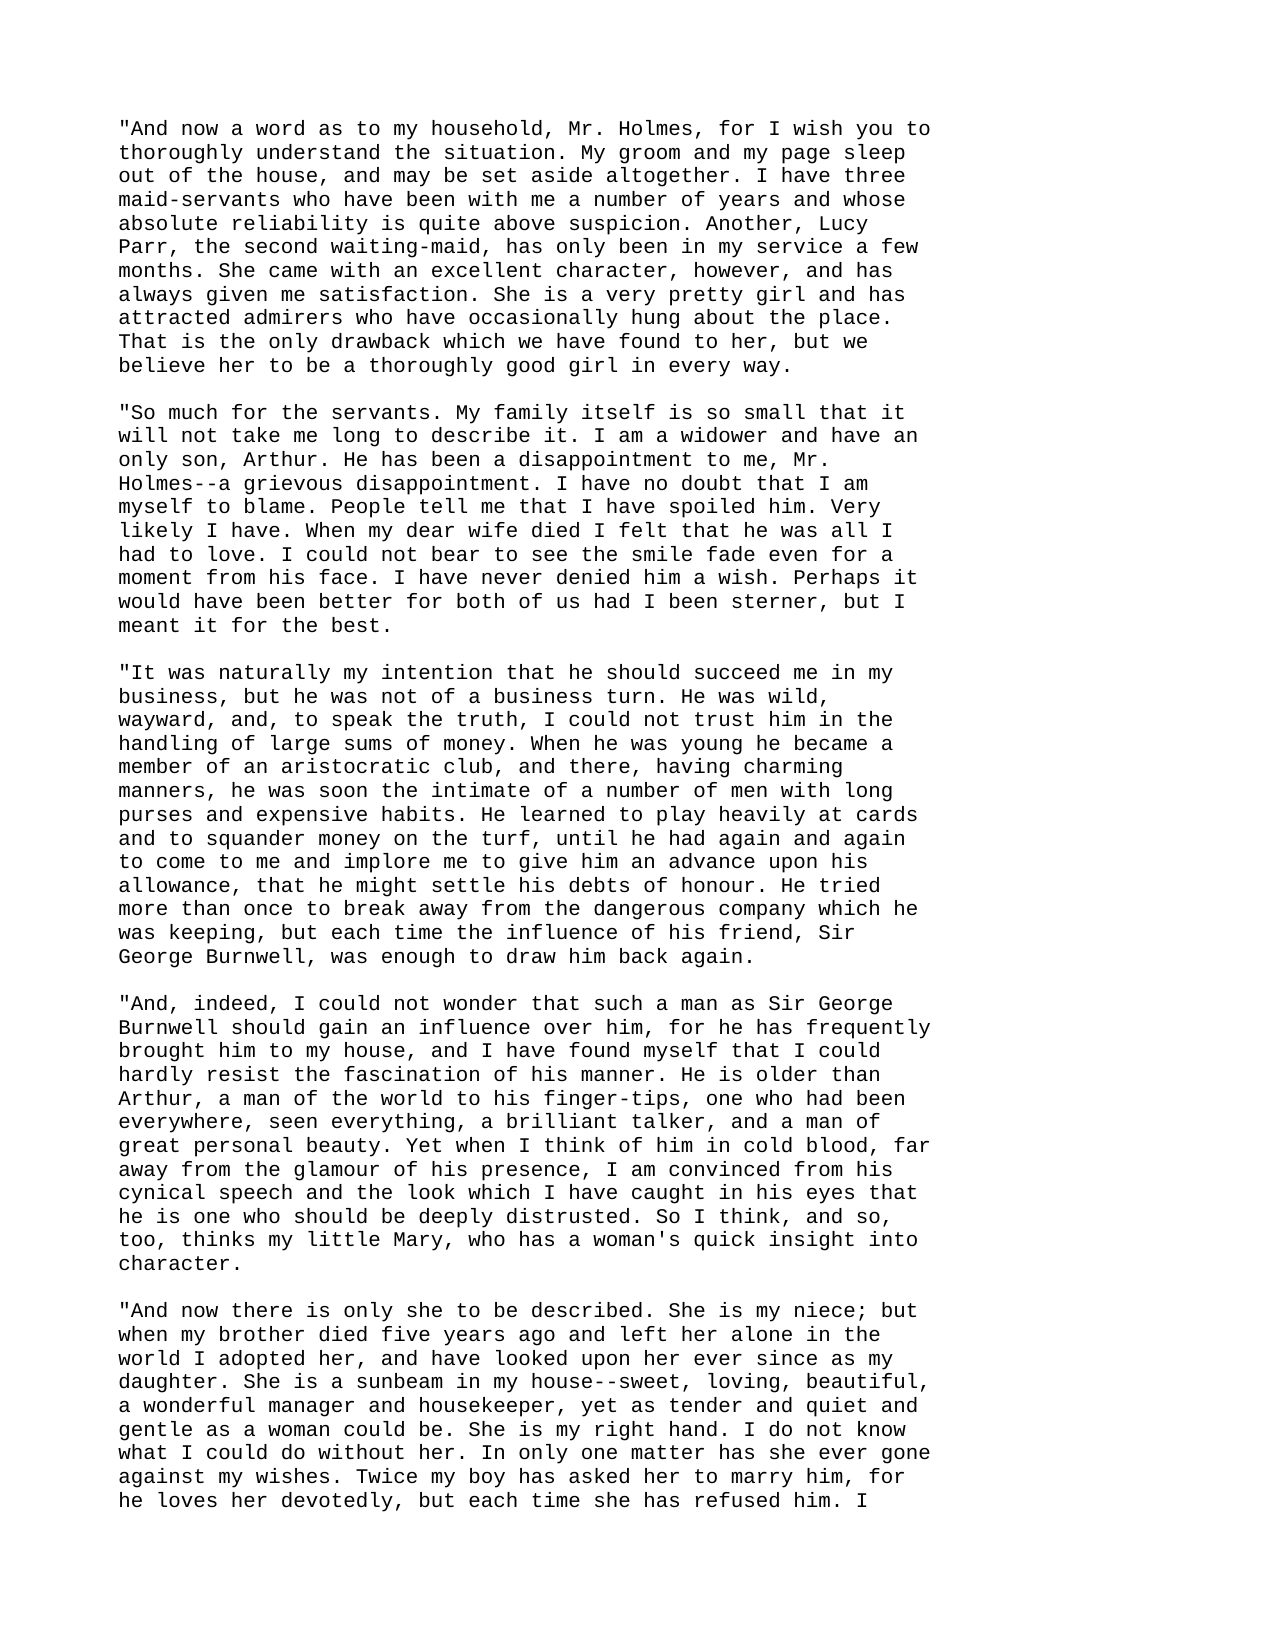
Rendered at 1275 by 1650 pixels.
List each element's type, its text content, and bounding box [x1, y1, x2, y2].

text handling of large sums of money. When he was young he became a [118, 733, 1157, 757]
text everywhere, seen everything, a brilliant talker, and a man of [118, 1111, 1157, 1135]
text had to love. I could not bear to see the smile fade even for a [118, 544, 1157, 567]
text meant it for the best. [118, 615, 1157, 638]
text cynical speech and the look which I have caught in his eyes that [118, 1182, 1157, 1206]
text "So much for the servants. My family itself is so small that it [118, 402, 1157, 426]
text Parr, the second waiting-maid, has only been in my service a few [118, 236, 1157, 260]
text months. She came with an excellent character, however, and has [118, 260, 1157, 284]
text a wonderful manager and housekeeper, yet as tender and quiet and [118, 1395, 1157, 1419]
text purses and expensive habits. He learned to play heavily at cards [118, 804, 1157, 827]
text allowance, that he might settle his debts of honour. He tried [118, 875, 1157, 898]
text "And now a word as to my household, Mr. Holmes, for I wish you to [118, 118, 1157, 142]
text gentle as a woman could be. She is my right hand. I do not know [118, 1419, 1157, 1442]
text will not take me long to describe it. I am a widower and have an [118, 426, 1157, 449]
text That is the only drawback which we have found to her, but we [118, 331, 1157, 354]
text he is one who should be deeply distrusted. So I think, and so, [118, 1206, 1157, 1229]
text away from the glamour of his presence, I am convinced from his [118, 1158, 1157, 1182]
text "And, indeed, I could not wonder that such a man as Sir George [118, 993, 1157, 1017]
text absolute reliability is quite above suspicion. Another, Lucy [118, 213, 1157, 236]
text world I adopted her, and have looked upon her ever since as my [118, 1348, 1157, 1371]
text daughter. She is a sunbeam in my house--sweet, loving, beautiful, [118, 1371, 1157, 1395]
text likely I have. When my dear wife died I felt that he was all I [118, 520, 1157, 544]
text maid-servants who have been with me a number of years and whose [118, 189, 1157, 213]
text attracted admirers who have occasionally hung about the place. [118, 307, 1157, 331]
text what I could do without her. In only one matter has she ever gone [118, 1442, 1157, 1466]
text to come to me and implore me to give him an advance upon his [118, 851, 1157, 875]
text out of the house, and may be set aside altogether. I have three [118, 165, 1157, 189]
text against my wishes. Twice my boy has asked her to marry him, for [118, 1466, 1157, 1489]
text wayward, and, to speak the truth, I could not trust him in the [118, 709, 1157, 733]
text character. [118, 1253, 1157, 1277]
text brought him to my house, and I have found myself that I could [118, 1040, 1157, 1064]
text thoroughly understand the situation. My groom and my page sleep [118, 142, 1157, 165]
text myself to blame. People tell me that I have spoiled him. Very [118, 496, 1157, 520]
text business, but he was not of a business turn. He was wild, [118, 686, 1157, 709]
text member of an aristocratic club, and there, having charming [118, 757, 1157, 780]
text would have been better for both of us had I been sterner, but I [118, 591, 1157, 615]
text "And now there is only she to be described. She is my niece; but [118, 1300, 1157, 1324]
text George Burnwell, was enough to draw him back again. [118, 946, 1157, 969]
text believe her to be a thoroughly good girl in every way. [118, 354, 1157, 378]
text great personal beauty. Yet when I think of him in cold blood, far [118, 1135, 1157, 1158]
text and to squander money on the turf, until he had again and again [118, 827, 1157, 851]
text moment from his face. I have never denied him a wish. Perhaps it [118, 567, 1157, 591]
text "It was naturally my intention that he should succeed me in my [118, 662, 1157, 686]
text only son, Arthur. He has been a disappointment to me, Mr. [118, 449, 1157, 473]
text was keeping, but each time the influence of his friend, Sir [118, 922, 1157, 946]
text when my brother died five years ago and left her alone in the [118, 1324, 1157, 1348]
text Burnwell should gain an influence over him, for he has frequently [118, 1017, 1157, 1040]
text Arthur, a man of the world to his finger-tips, one who had been [118, 1088, 1157, 1111]
text manners, he was soon the intimate of a number of men with long [118, 780, 1157, 804]
text hardly resist the fascination of his manner. He is older than [118, 1064, 1157, 1088]
text always given me satisfaction. She is a very pretty girl and has [118, 284, 1157, 307]
text more than once to break away from the dangerous company which he [118, 898, 1157, 922]
text Holmes--a grievous disappointment. I have no doubt that I am [118, 473, 1157, 496]
text he loves her devotedly, but each time she has refused him. I [118, 1489, 1157, 1513]
text too, thinks my little Mary, who has a woman's quick insight into [118, 1229, 1157, 1253]
